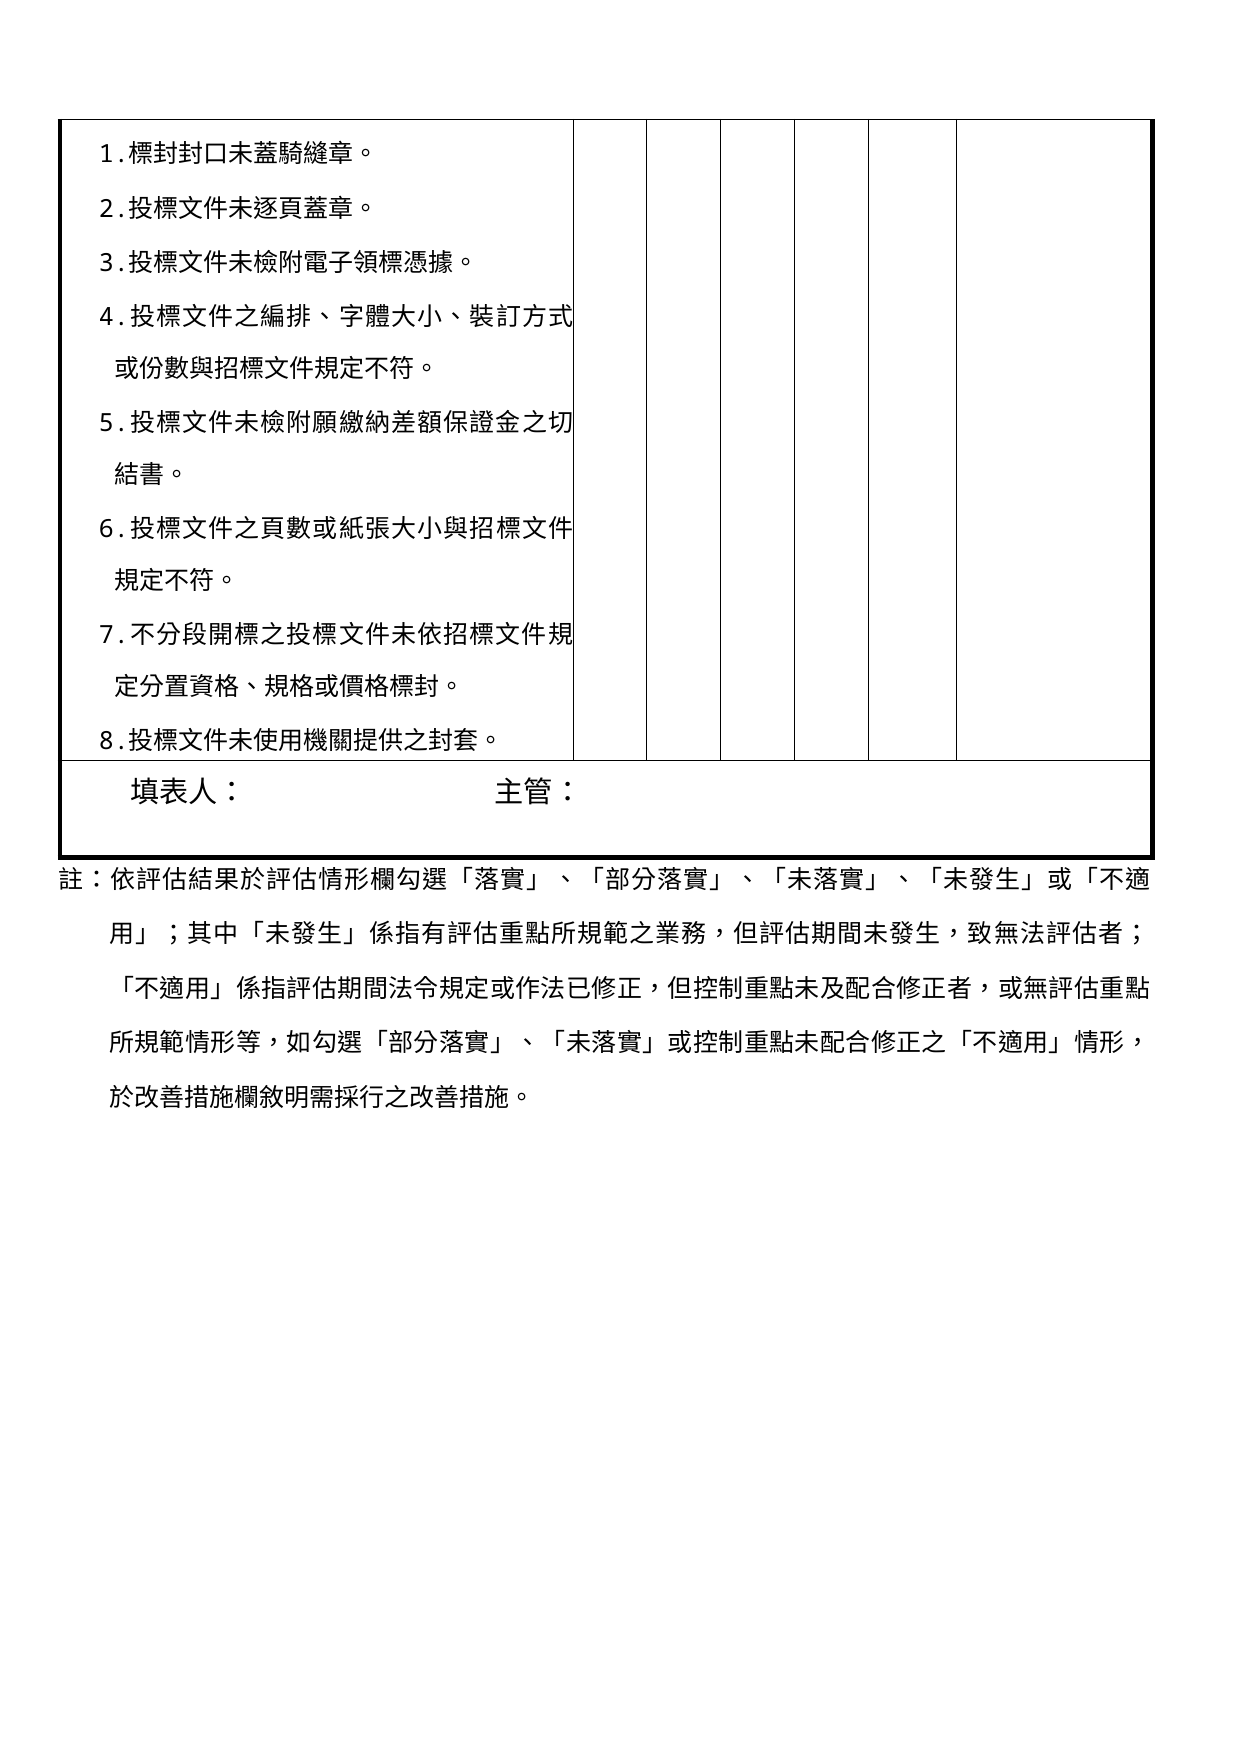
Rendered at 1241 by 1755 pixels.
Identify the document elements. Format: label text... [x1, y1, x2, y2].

table_cell [869, 120, 956, 760]
table_cell [795, 120, 868, 760]
text 註：依評估結果於評估情形欄勾選「落實」、「部分落實」、「未落實」、「未發生」或「不適用」；其中「未發生」係指有評估重點所規範之業務，但評估期間未發生，致無法評估者；「不適用」係指評估期間法令規定或作法已修正，但控制重點未及配合修正者，或無評估重點所規範情形等，如勾選「部分落實」、「未落實」或控制重點未配合修正之「不適用」情形，於改善措施欄敘明需採行之改善措施。 [58, 860, 1151, 1113]
table_cell 填表人： 主管： [62, 761, 1150, 855]
table_cell 1.標封封口未蓋騎縫章。 2.投標文件未逐頁蓋章。 3.投標文件未檢附電子領標憑據。 4.投標文件之編排、字體大小、裝訂方式或份數與招標文件規定不符。 5.投標文件未檢附願繳納差額保證金之切結書。 6.投標文件之頁數或紙張大小與招標文件規定不符。 7.不分段開標之投標文件未依招標文件規定分置資格、規格或價格標封。 8.投標文件未使用機關提供之封套。 [62, 120, 573, 760]
table_cell [957, 120, 1150, 760]
table_cell [574, 120, 646, 760]
table_cell [721, 120, 794, 760]
table_cell [647, 120, 720, 760]
